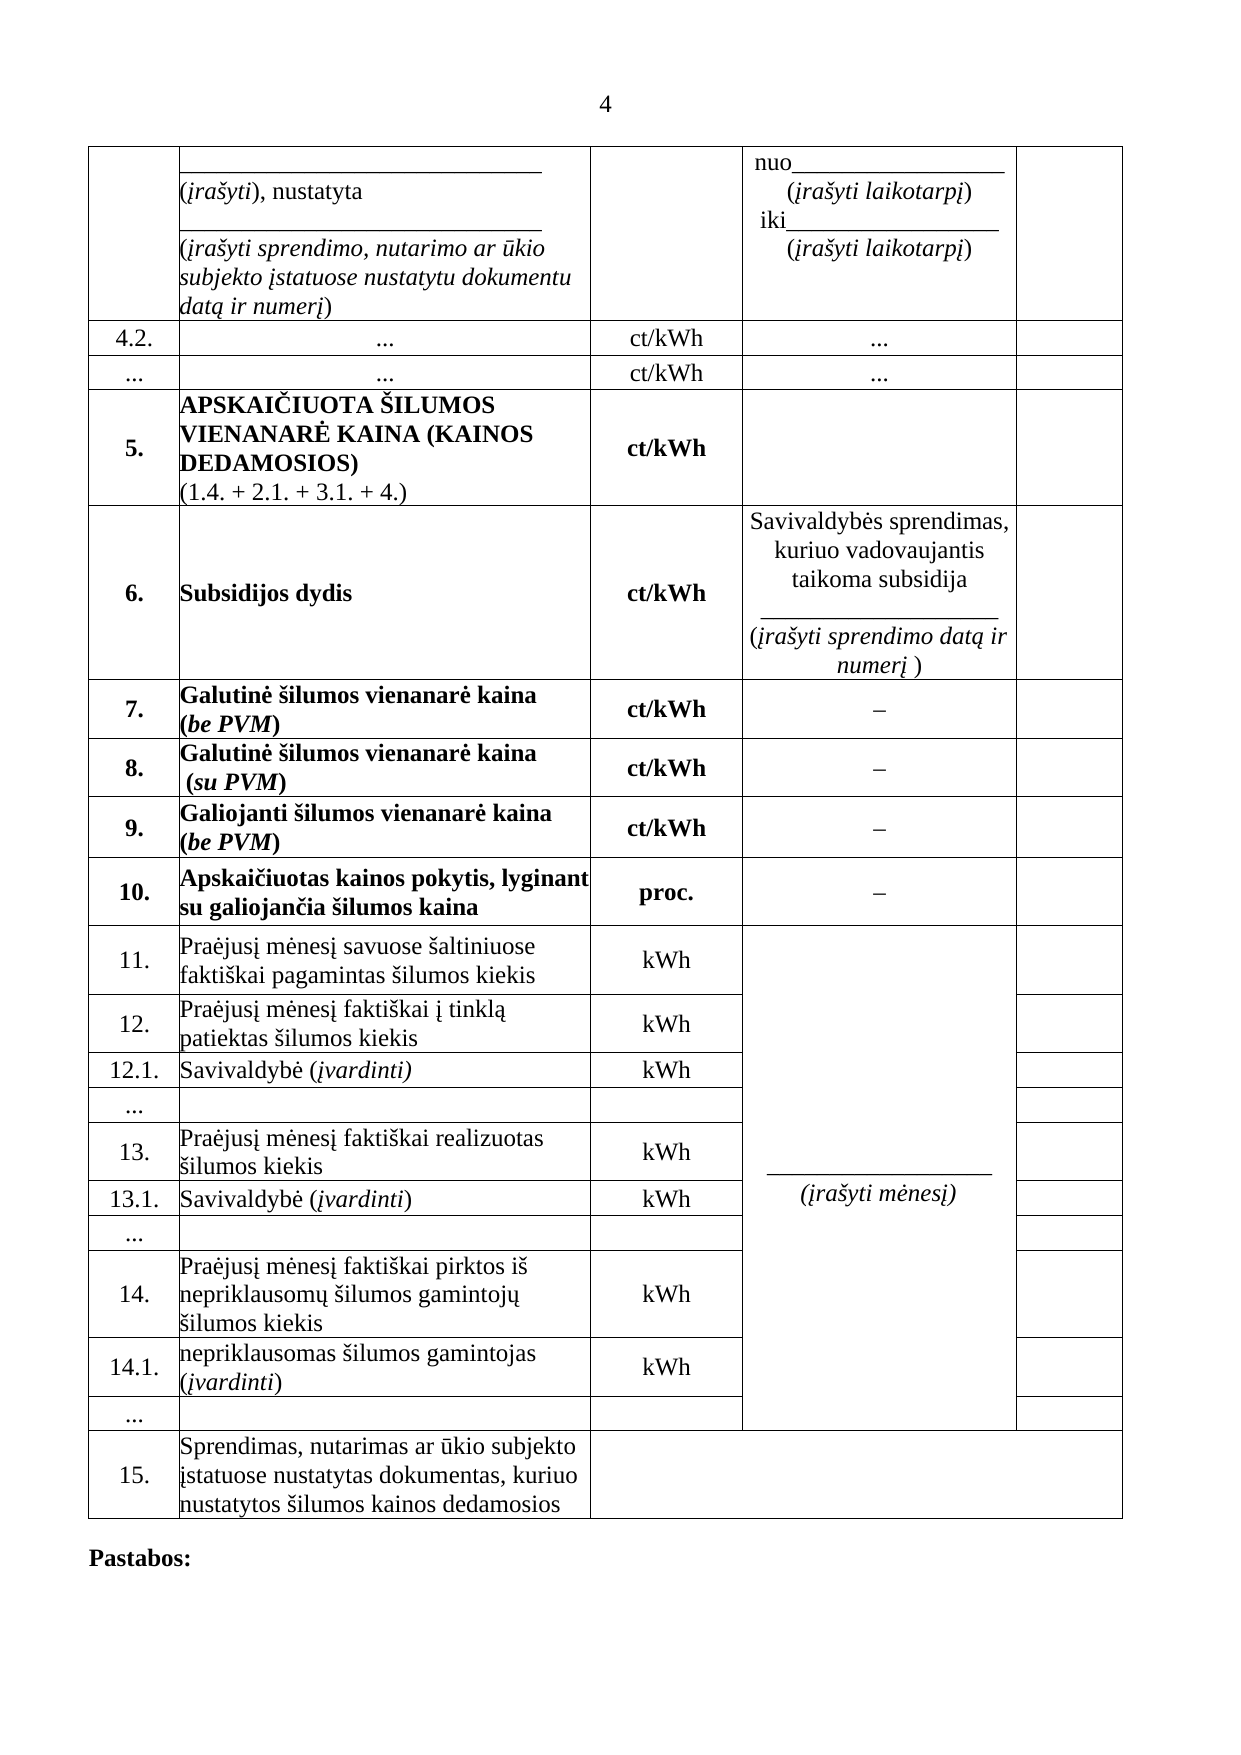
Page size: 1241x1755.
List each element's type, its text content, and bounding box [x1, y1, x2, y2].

table_cell kWh [591, 1251, 742, 1337]
table_cell ct/kWh [591, 321, 742, 354]
table_cell Subsidijos dydis [180, 506, 590, 679]
table_cell [1017, 1338, 1122, 1396]
table_cell 9. [89, 797, 179, 857]
table_cell ... [180, 356, 590, 389]
table_cell [591, 1088, 742, 1122]
table_cell [1017, 1251, 1122, 1337]
table_cell [180, 1397, 590, 1430]
table_cell kWh [591, 926, 742, 993]
table_cell [1017, 147, 1122, 320]
table_cell proc. [591, 858, 742, 925]
table_cell kWh [591, 1181, 742, 1215]
table_cell [591, 1216, 742, 1250]
table_cell [1017, 1181, 1122, 1215]
table_cell [1017, 356, 1122, 389]
table_cell [1017, 926, 1122, 993]
table_cell _____________________________ (įrašyti), nustatyta _____________________________ (įrašyti sprendimo, nutarimo ar ūkio subjekto įstatuose nustatytu dokumentu datą ir numerį) [180, 147, 590, 320]
table_cell [89, 147, 179, 320]
table_cell ... [89, 1397, 179, 1430]
table_cell 7. [89, 680, 179, 737]
table_cell [591, 147, 742, 320]
table_cell [1017, 680, 1122, 737]
table_cell ct/kWh [591, 797, 742, 857]
table_cell APSKAIČIUOTA ŠILUMOS VIENANARĖ KAINA (KAINOS DEDAMOSIOS) (1.4. + 2.1. + 3.1. + 4.) [180, 390, 590, 505]
table_cell ct/kWh [591, 680, 742, 737]
table_cell Galutinė šilumos vienanarė kaina (su PVM) [180, 739, 590, 796]
table_cell Apskaičiuotas kainos pokytis, lyginant su galiojančia šilumos kaina [180, 858, 590, 925]
table_cell 12. [89, 995, 179, 1052]
table_cell Savivaldybės sprendimas, kuriuo vadovaujantis taikoma subsidija ___________________ (įrašyti sprendimo datą ir numerį ) [743, 506, 1016, 679]
table_cell [1017, 1123, 1122, 1180]
table_cell 15. [89, 1431, 179, 1518]
table_cell ct/kWh [591, 506, 742, 679]
table_cell Praėjusį mėnesį faktiškai realizuotas šilumos kiekis [180, 1123, 590, 1180]
table_cell ct/kWh [591, 390, 742, 505]
table_cell ... [89, 1088, 179, 1122]
table_cell [743, 390, 1016, 505]
table_cell kWh [591, 1123, 742, 1180]
table_cell kWh [591, 1053, 742, 1087]
table_cell nepriklausomas šilumos gamintojas (įvardinti) [180, 1338, 590, 1396]
table_cell [591, 1431, 1122, 1518]
table_cell [1017, 739, 1122, 796]
table_cell ... [89, 356, 179, 389]
table_cell 14. [89, 1251, 179, 1337]
table_cell 5. [89, 390, 179, 505]
table_cell ... [743, 321, 1016, 354]
table_cell 6. [89, 506, 179, 679]
table_cell Praėjusį mėnesį faktiškai į tinklą patiektas šilumos kiekis [180, 995, 590, 1052]
table_cell 12.1. [89, 1053, 179, 1087]
table_cell – [743, 739, 1016, 796]
table_cell Galutinė šilumos vienanarė kaina (be PVM) [180, 680, 590, 737]
table_cell Savivaldybė (įvardinti) [180, 1181, 590, 1215]
table_cell ... [180, 321, 590, 354]
table_cell kWh [591, 995, 742, 1052]
table_cell __________________ (įrašyti mėnesį) [743, 926, 1016, 1430]
table_cell – [743, 680, 1016, 737]
table_cell [1017, 390, 1122, 505]
table_cell 13.1. [89, 1181, 179, 1215]
table_cell Savivaldybė (įvardinti) [180, 1053, 590, 1087]
table_cell 4.2. [89, 321, 179, 354]
text Pastabos: [89, 1543, 1122, 1571]
table_cell ... [743, 356, 1016, 389]
table_cell – [743, 797, 1016, 857]
table_cell [1017, 797, 1122, 857]
table_cell Sprendimas, nutarimas ar ūkio subjekto įstatuose nustatytas dokumentas, kuriuo nustatytos šilumos kainos dedamosios [180, 1431, 590, 1518]
table_cell 13. [89, 1123, 179, 1180]
table_cell ... [89, 1216, 179, 1250]
table_cell 14.1. [89, 1338, 179, 1396]
table_cell 8. [89, 739, 179, 796]
table_cell [1017, 1216, 1122, 1250]
table_cell – [743, 858, 1016, 925]
table_cell [1017, 858, 1122, 925]
table_cell [1017, 1397, 1122, 1430]
table_cell [1017, 321, 1122, 354]
table_cell [180, 1216, 590, 1250]
table_cell [1017, 1088, 1122, 1122]
table_cell nuo_________________ (įrašyti laikotarpį) iki_________________ (įrašyti laikotarpį) [743, 147, 1016, 320]
table_cell Praėjusį mėnesį savuose šaltiniuose faktiškai pagamintas šilumos kiekis [180, 926, 590, 993]
table_cell kWh [591, 1338, 742, 1396]
table_cell [1017, 1053, 1122, 1087]
table_cell 11. [89, 926, 179, 993]
table_cell ct/kWh [591, 739, 742, 796]
table_cell Galiojanti šilumos vienanarė kaina (be PVM) [180, 797, 590, 857]
table_cell [1017, 506, 1122, 679]
table_cell 10. [89, 858, 179, 925]
table_cell ct/kWh [591, 356, 742, 389]
table_cell [591, 1397, 742, 1430]
table_cell [1017, 995, 1122, 1052]
table_cell Praėjusį mėnesį faktiškai pirktos iš nepriklausomų šilumos gamintojų šilumos kiekis [180, 1251, 590, 1337]
table_cell [180, 1088, 590, 1122]
